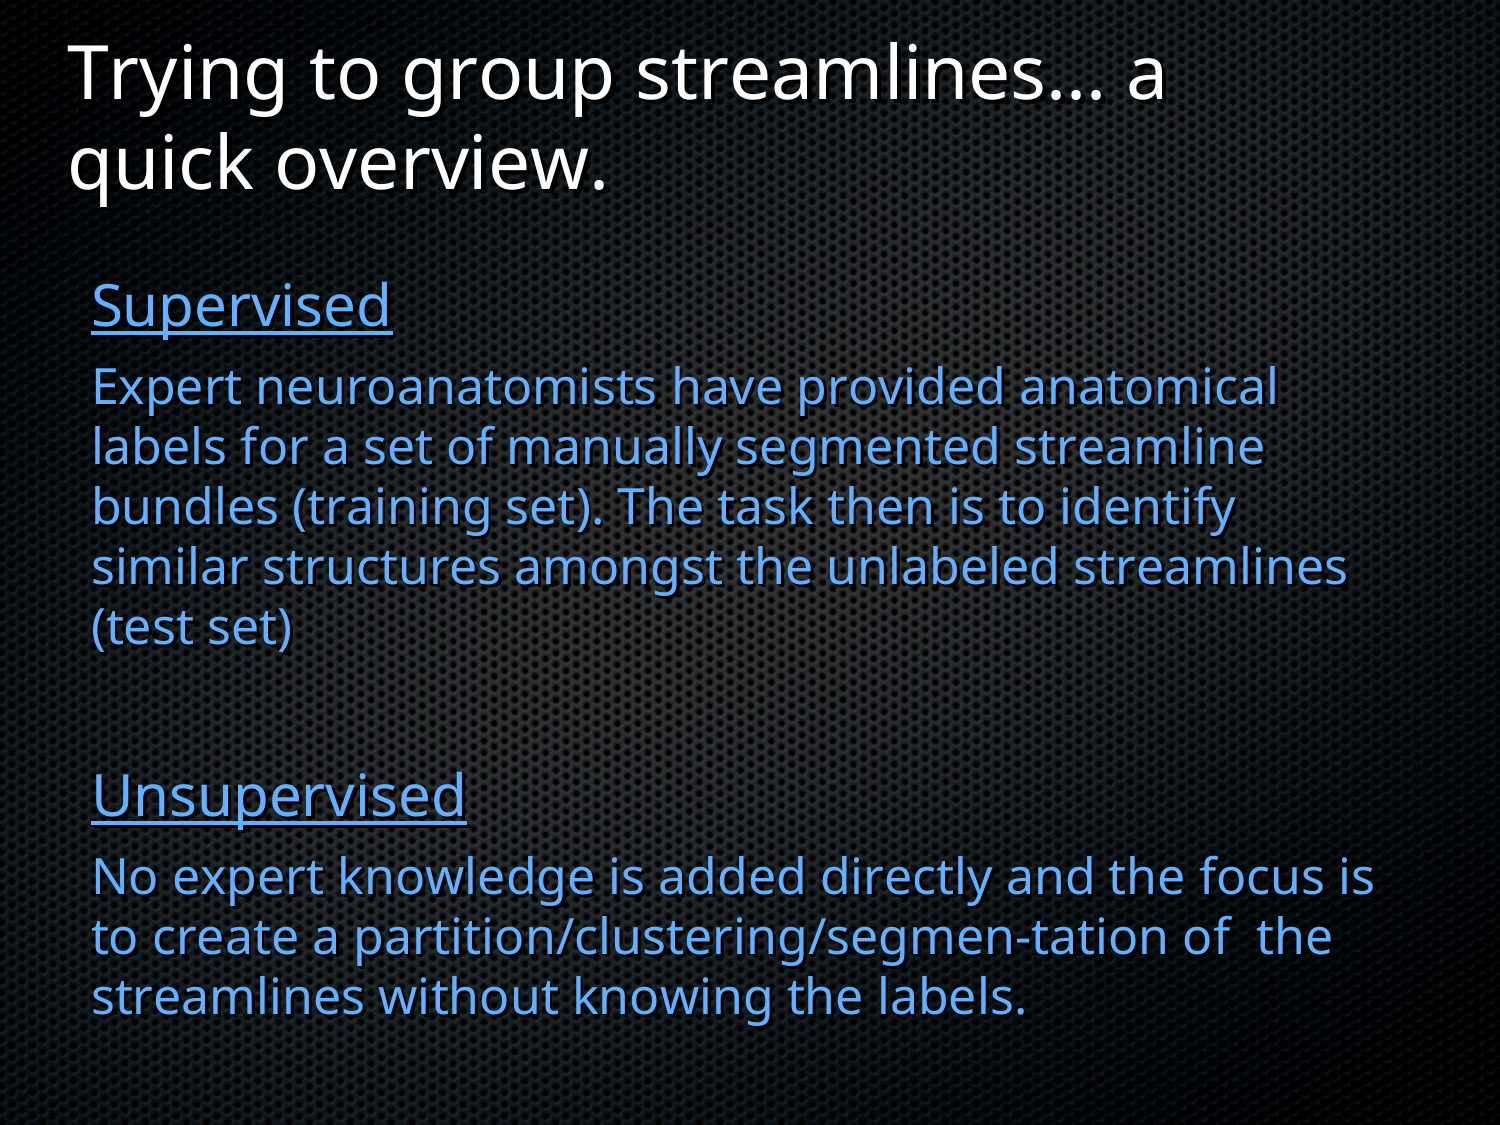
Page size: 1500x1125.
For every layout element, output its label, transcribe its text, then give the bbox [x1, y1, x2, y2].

picture [0, 0, 1500, 1125]
title Trying to group streamlines... a quick overview. [59, 15, 1364, 213]
list Supervised Expert neuroanatomists have provided anatomical labels for a set of manually segmented streamline bundles (training set). The task then is to identify similar structures amongst the unlabeled streamlines (test set) Unsupervised No expert knowledge is added directly and the focus is to create a partition/clustering/segmen-tation of the streamlines without knowing the labels. [82, 259, 1387, 1101]
